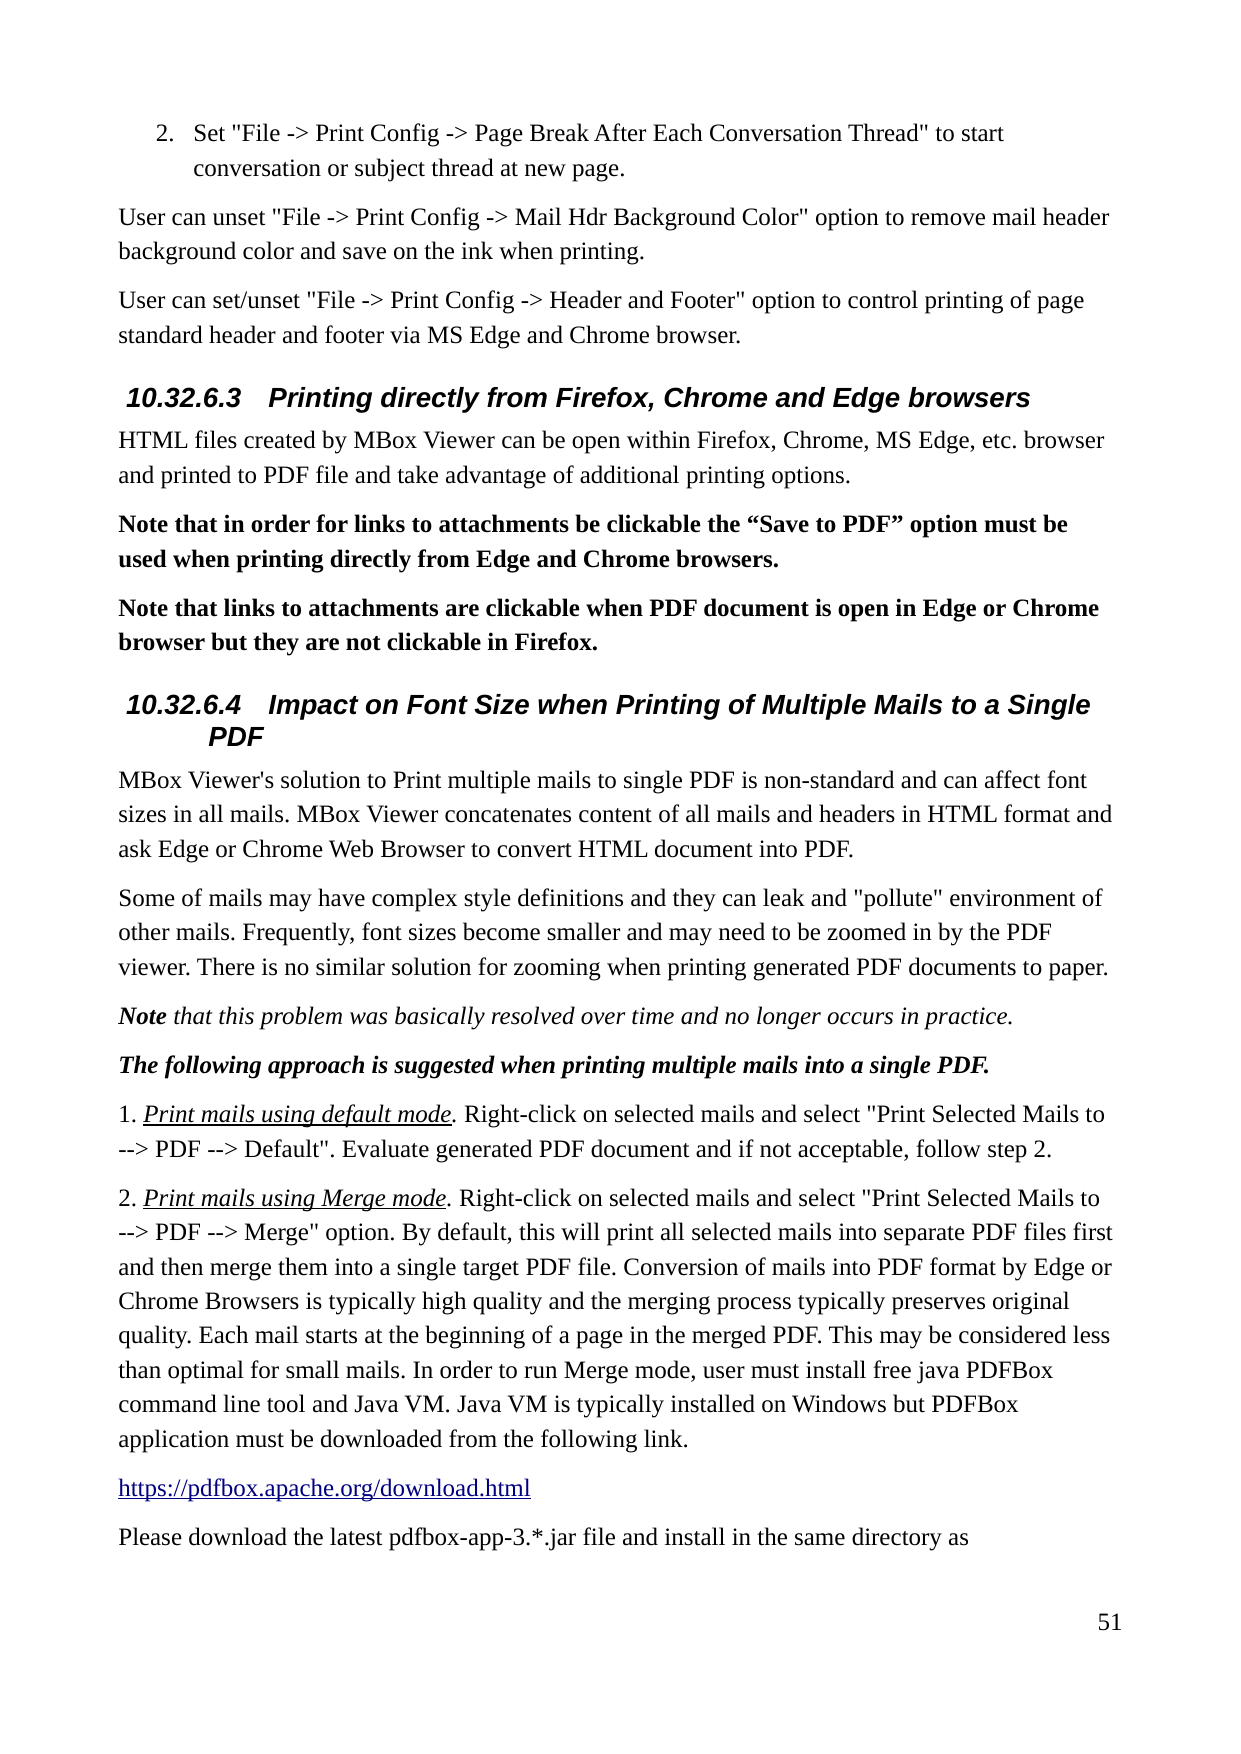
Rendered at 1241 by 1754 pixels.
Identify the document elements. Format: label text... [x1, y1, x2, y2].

text 2. Print mails using Merge mode. Right-click on selected mails and select "Print Selected Mails to --> PDF --> Merge" option. By default, this will print all selected mails into separate PDF files first and then merge them into a single target PDF file. Conversion of mails into PDF format by Edge or Chrome Browsers is typically high quality and the merging process typically preserves original quality. Each mail starts at the beginning of a page in the merged PDF. This may be considered less than optimal for small mails. In order to run Merge mode, user must install free java PDFBox command line tool and Java VM. Java VM is typically installed on Windows but PDFBox application must be downloaded from the following link. [118, 1183, 1122, 1453]
text 1. Print mails using default mode. Right-click on selected mails and select "Print Selected Mails to --> PDF --> Default". Evaluate generated PDF document and if not acceptable, follow step 2. [118, 1099, 1122, 1162]
subtitle Printing directly from Firefox, Chrome and Edge browsers [118, 381, 1122, 413]
text MBox Viewer's solution to Print multiple mails to single PDF is non-standard and can affect font sizes in all mails. MBox Viewer concatenates content of all mails and headers in HTML format and ask Edge or Chrome Web Browser to convert HTML document into PDF. [118, 765, 1122, 863]
text Please download the latest pdfbox-app-3.*.jar file and install in the same directory as [118, 1522, 1122, 1551]
text https://pdfbox.apache.org/download.html [118, 1473, 1122, 1502]
text Note that in order for links to attachments be clickable the “Save to PDF” option must be used when printing directly from Edge and Chrome browsers. [118, 509, 1122, 572]
text Note that this problem was basically resolved over time and no longer occurs in practice. [118, 1001, 1122, 1030]
text HTML files created by MBox Viewer can be open within Firefox, Chrome, MS Edge, etc. browser and printed to PDF file and take advantage of additional printing options. [118, 426, 1122, 489]
text Note that links to attachments are clickable when PDF document is open in Edge or Chrome browser but they are not clickable in Firefox. [118, 593, 1122, 656]
list Set "File -> Print Config -> Page Break After Each Conversation Thread" to start conversation or subject thread at new page. [156, 118, 1122, 181]
text User can set/unset "File -> Print Config -> Header and Footer" option to control printing of page standard header and footer via MS Edge and Chrome browser. [118, 285, 1122, 348]
text User can unset "File -> Print Config -> Mail Hdr Background Color" option to remove mail header background color and save on the ink when printing. [118, 202, 1122, 265]
subtitle Impact on Font Size when Printing of Multiple Mails to a Single PDF [118, 689, 1122, 752]
text Some of mails may have complex style definitions and they can leak and "pollute" environment of other mails. Frequently, font sizes become smaller and may need to be zoomed in by the PDF viewer. There is no similar solution for zooming when printing generated PDF documents to paper. [118, 883, 1122, 981]
text The following approach is suggested when printing multiple mails into a single PDF. [118, 1050, 1122, 1079]
